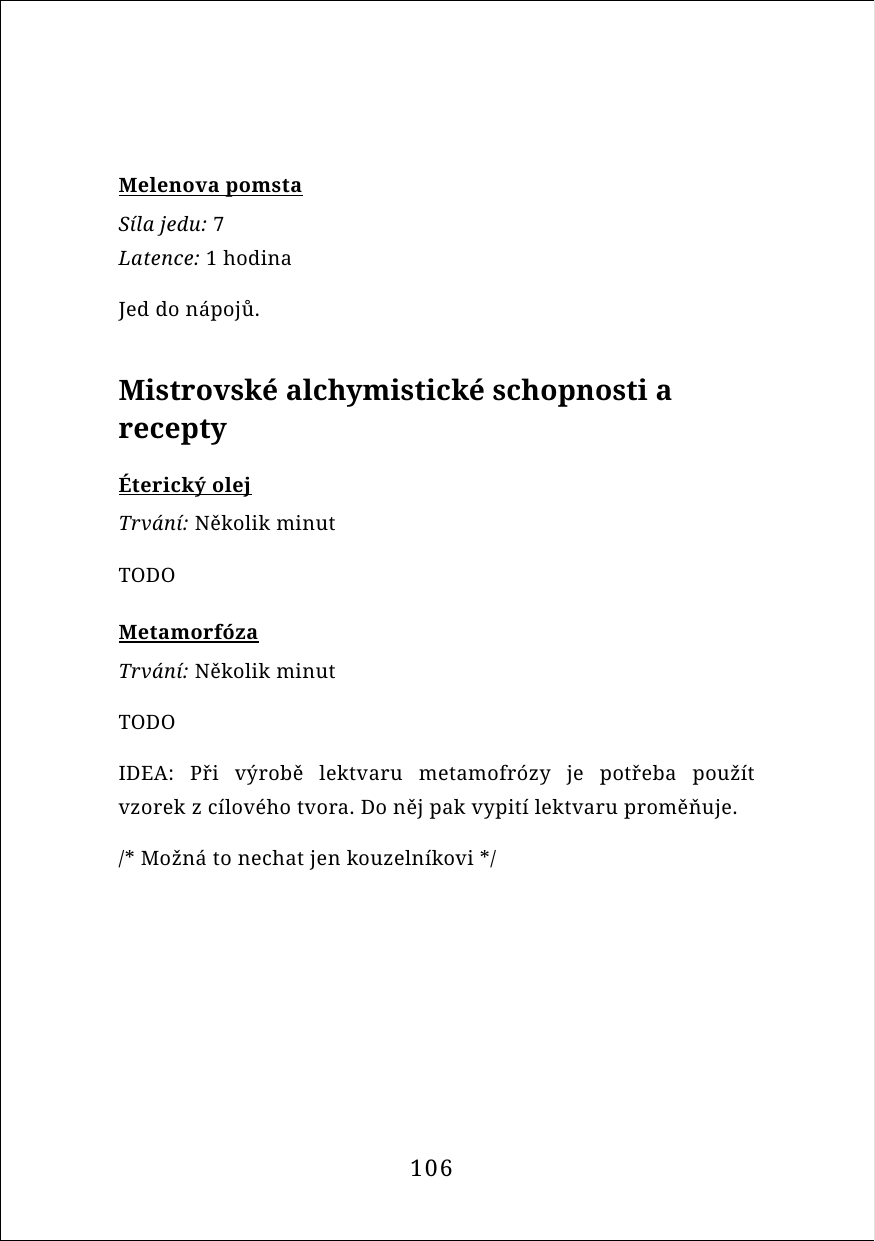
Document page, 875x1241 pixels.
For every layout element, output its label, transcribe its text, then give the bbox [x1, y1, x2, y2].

text Síla jedu: 7 Latence: 1 hodina [118, 211, 756, 271]
text TODO [118, 708, 756, 735]
subtitle Melenova pomsta [118, 172, 756, 199]
text Trvání: Několik minut [118, 509, 756, 537]
text Trvání: Několik minut [118, 657, 756, 684]
text IDEA: Při výrobě lektvaru metamofrózy je potřeba použít vzorek z cílového tvora. Do něj pak vypití lektvaru proměňuje. [118, 760, 756, 820]
subtitle Éterický olej [118, 471, 756, 498]
text /* Možná to nechat jen kouzelníkovi */ [118, 845, 756, 872]
subtitle Mistrovské alchymistické schopnosti a recepty [118, 371, 756, 447]
text TODO [118, 561, 756, 588]
subtitle Metamorfóza [118, 618, 756, 645]
text Jed do nápojů. [118, 296, 756, 322]
